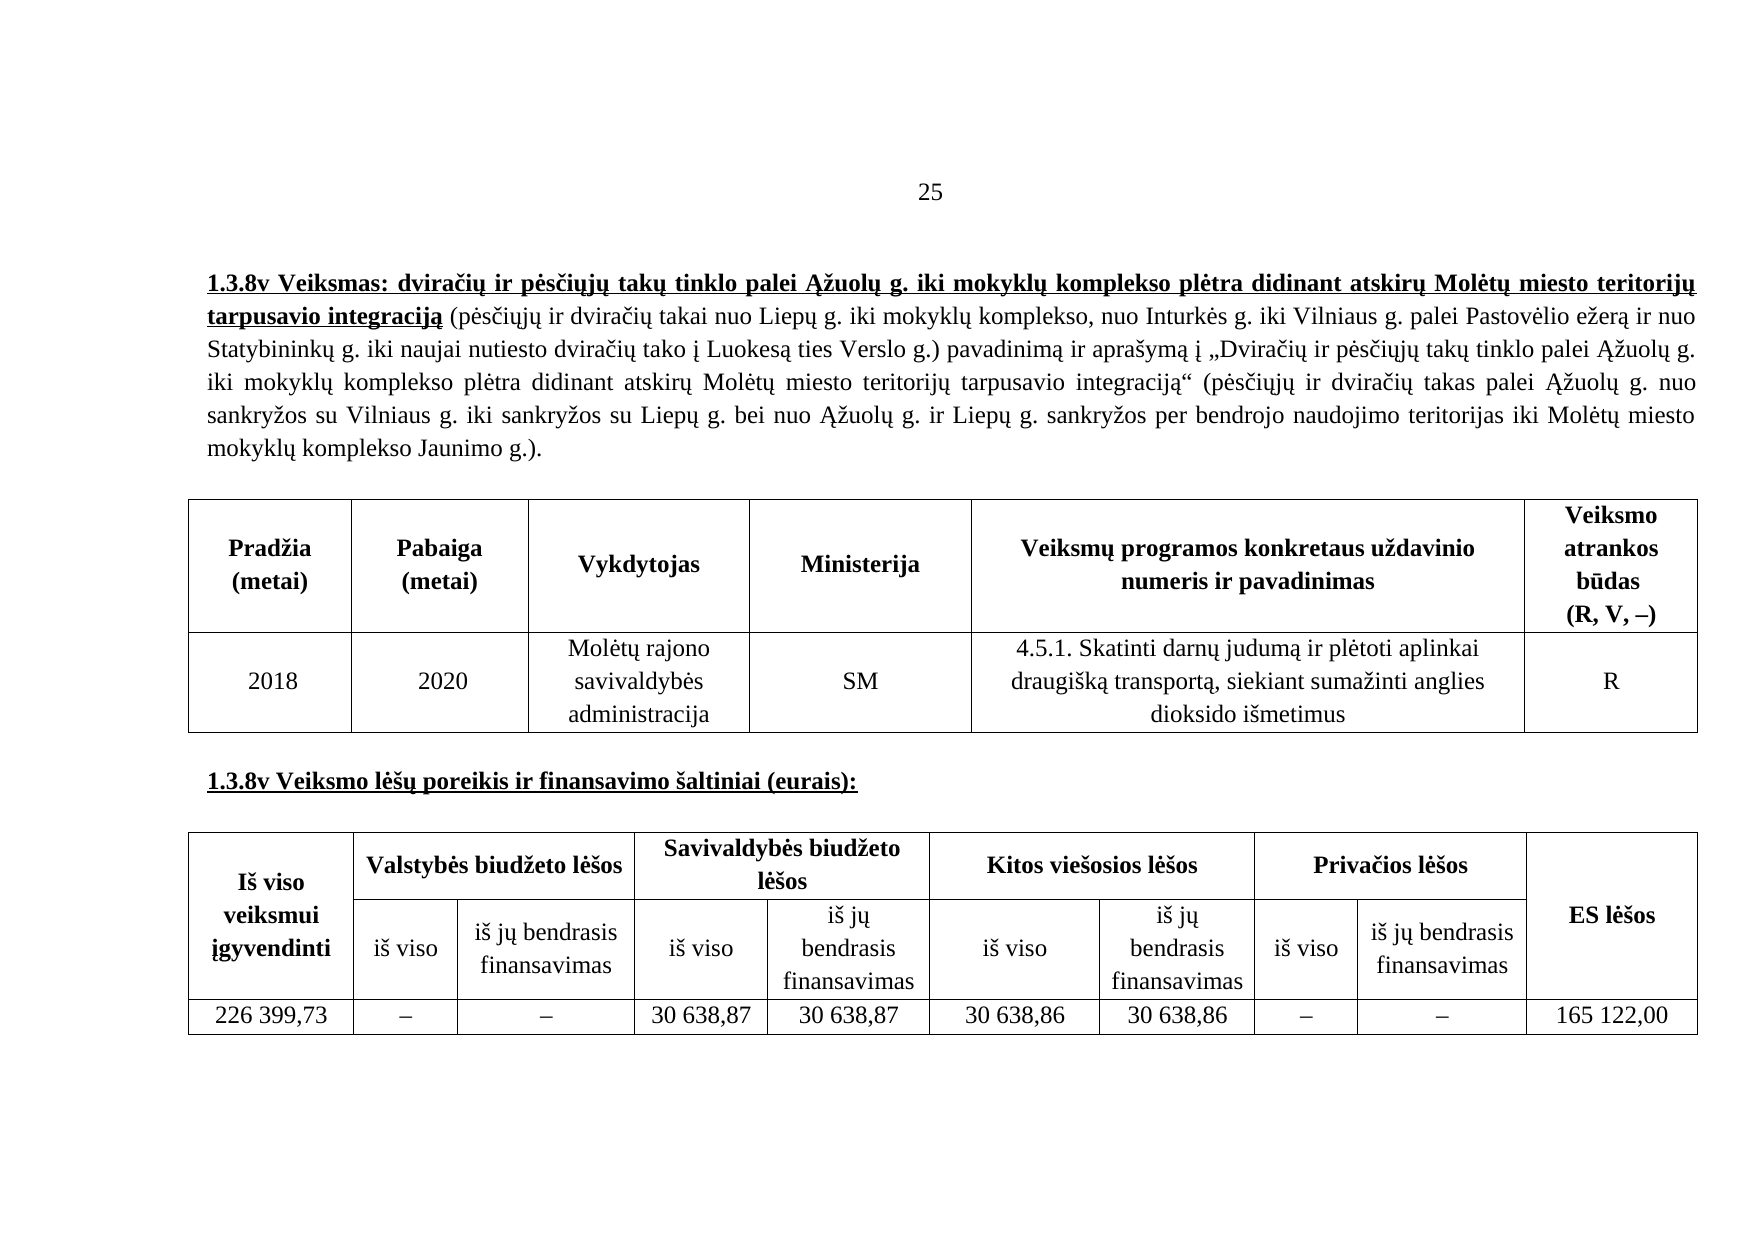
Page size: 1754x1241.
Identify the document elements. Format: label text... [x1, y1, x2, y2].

table_cell 226 399,73 [189, 1000, 353, 1033]
table_cell iš jų bendrasis finansavimas [768, 900, 929, 999]
table_cell SM [750, 633, 971, 732]
table_cell – [458, 1000, 634, 1033]
table_cell Molėtų rajono savivaldybės administracija [529, 633, 749, 732]
text 1.3.8v Veiksmo lėšų poreikis ir finansavimo šaltiniai (eurais): [177, 766, 1683, 795]
table_header Vykdytojas [529, 500, 749, 632]
table_cell iš jų bendrasis finansavimas [458, 900, 634, 999]
table_cell R [1525, 633, 1697, 732]
table_cell iš viso [930, 900, 1099, 999]
table_cell 2018 [189, 633, 351, 732]
table_cell – [1255, 1000, 1357, 1033]
table_cell iš jų bendrasis finansavimas [1358, 900, 1526, 999]
table_header Ministerija [750, 500, 971, 632]
table_header Privačios lėšos [1255, 833, 1526, 899]
table_cell 30 638,86 [930, 1000, 1099, 1033]
table_header Kitos viešosios lėšos [930, 833, 1254, 899]
table_cell 165 122,00 [1527, 1000, 1697, 1033]
table_header Valstybės biudžeto lėšos [354, 833, 634, 899]
table_cell 30 638,86 [1100, 1000, 1254, 1033]
table_cell 30 638,87 [635, 1000, 767, 1033]
table_cell iš viso [1255, 900, 1357, 999]
table_header Savivaldybės biudžeto lėšos [635, 833, 929, 899]
table_cell iš jų bendrasis finansavimas [1100, 900, 1254, 999]
table_cell iš viso [635, 900, 767, 999]
table_header ES lėšos [1527, 833, 1697, 999]
table_header Iš viso veiksmui įgyvendinti [189, 833, 353, 999]
table_cell iš viso [354, 900, 457, 999]
table_cell 2020 [352, 633, 528, 732]
table_cell – [1358, 1000, 1526, 1033]
table_header Veiksmo atrankos būdas (R, V, –) [1525, 500, 1697, 632]
table_cell 30 638,87 [768, 1000, 929, 1033]
table_cell – [354, 1000, 457, 1033]
table_header Veiksmų programos konkretaus uždavinio numeris ir pavadinimas [972, 500, 1524, 632]
text 1.3.8v Veiksmas: dviračių ir pėsčiųjų takų tinklo palei Ąžuolų g. iki mokyklų komplekso plėtra didinant atskirų Molėtų miesto teritorijų tarpusavio integraciją (pėsčiųjų ir dviračių takai nuo Liepų g. iki mokyklų komplekso, nuo Inturkės g. iki Vilniaus g. palei Pastovėlio ežerą ir nuo Statybininkų g. iki naujai nutiesto dviračių tako į Luokesą ties Verslo g.) pavadinimą ir aprašymą į „Dviračių ir pėsčiųjų takų tinklo palei Ąžuolų g. iki mokyklų komplekso plėtra didinant atskirų Molėtų miesto teritorijų tarpusavio integraciją“ (pėsčiųjų ir dviračių takas palei Ąžuolų g. nuo sankryžos su Vilniaus g. iki sankryžos su Liepų g. bei nuo Ąžuolų g. ir Liepų g. sankryžos per bendrojo naudojimo teritorijas iki Molėtų miesto mokyklų komplekso Jaunimo g.). [207, 268, 1698, 462]
table_header Pradžia (metai) [189, 500, 351, 632]
table_header Pabaiga (metai) [352, 500, 528, 632]
table_cell 4.5.1. Skatinti darnų judumą ir plėtoti aplinkai draugišką transportą, siekiant sumažinti anglies dioksido išmetimus [972, 633, 1524, 732]
